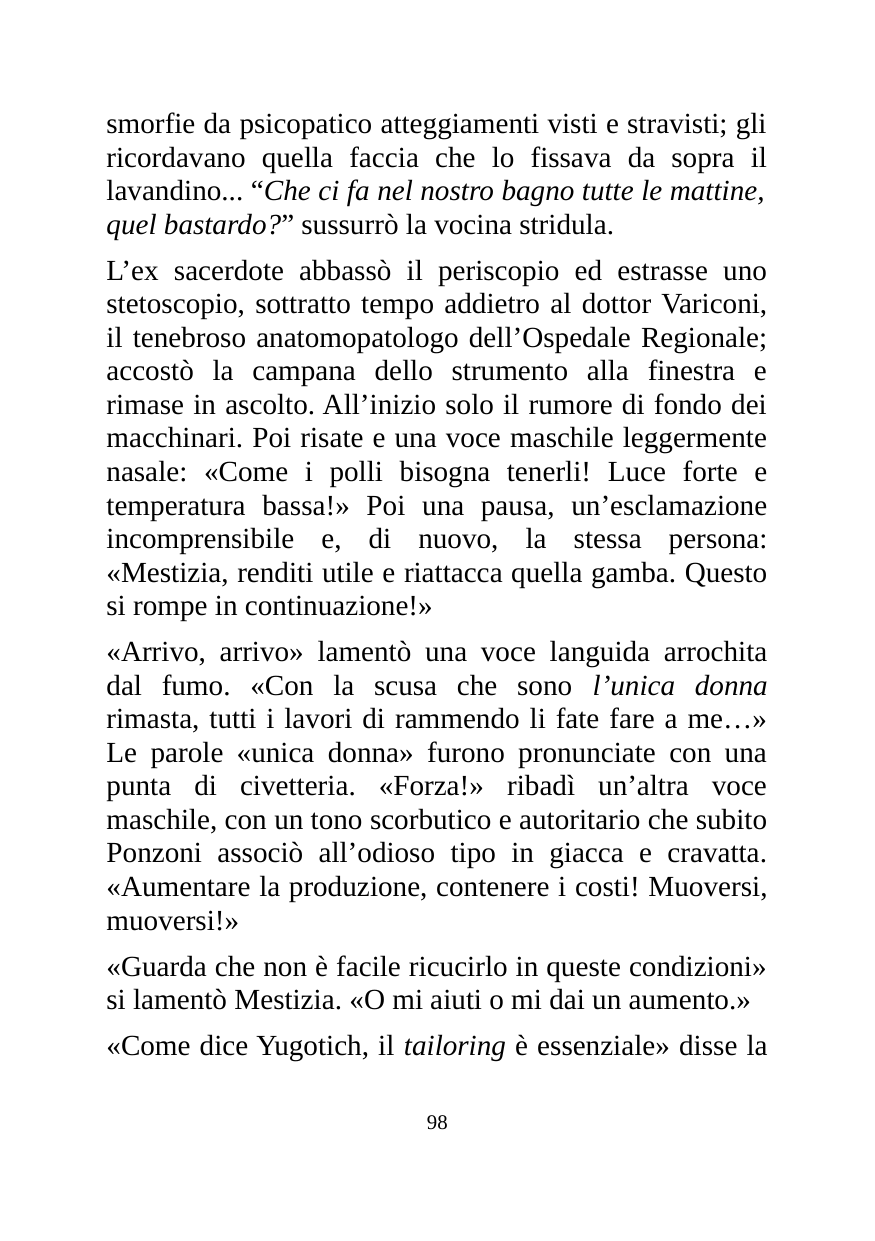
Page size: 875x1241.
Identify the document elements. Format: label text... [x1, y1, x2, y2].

text «Come dice Yugotich, il tailoring è essenziale» disse la [106, 1028, 768, 1062]
text L’ex sacerdote abbassò il periscopio ed estrasse uno stetoscopio, sottratto tempo addietro al dottor Variconi, il tenebroso anatomopatologo dell’Ospedale Regionale; accostò la campana dello strumento alla finestra e rimase in ascolto. All’inizio solo il rumore di fondo dei macchinari. Poi risate e una voce maschile leggermente nasale: «Come i polli bisogna tenerli! Luce forte e temperatura bassa!» Poi una pausa, un’esclamazione incomprensibile e, di nuovo, la stessa persona: «Mestizia, renditi utile e riattacca quella gamba. Questo si rompe in continuazione!» [106, 253, 768, 622]
text smorfie da psicopatico atteggiamenti visti e stravisti; gli ricordavano quella faccia che lo fissava da sopra il lavandino... “Che ci fa nel nostro bagno tutte le mattine, quel bastardo?” sussurrò la vocina stridula. [106, 106, 768, 240]
text «Arrivo, arrivo» lamentò una voce languida arrochita dal fumo. «Con la scusa che sono l’unica donna rimasta, tutti i lavori di rammendo li fate fare a me…» Le parole «unica donna» furono pronunciate con una punta di civetteria. «Forza!» ribadì un’altra voce maschile, con un tono scorbutico e autoritario che subito Ponzoni associò all’odioso tipo in giacca e cravatta. «Aumentare la produzione, contenere i costi! Muoversi, muoversi!» [106, 634, 768, 936]
text «Guarda che non è facile ricucirlo in queste condizioni» si lamentò Mestizia. «O mi aiuti o mi dai un aumento.» [106, 949, 768, 1016]
